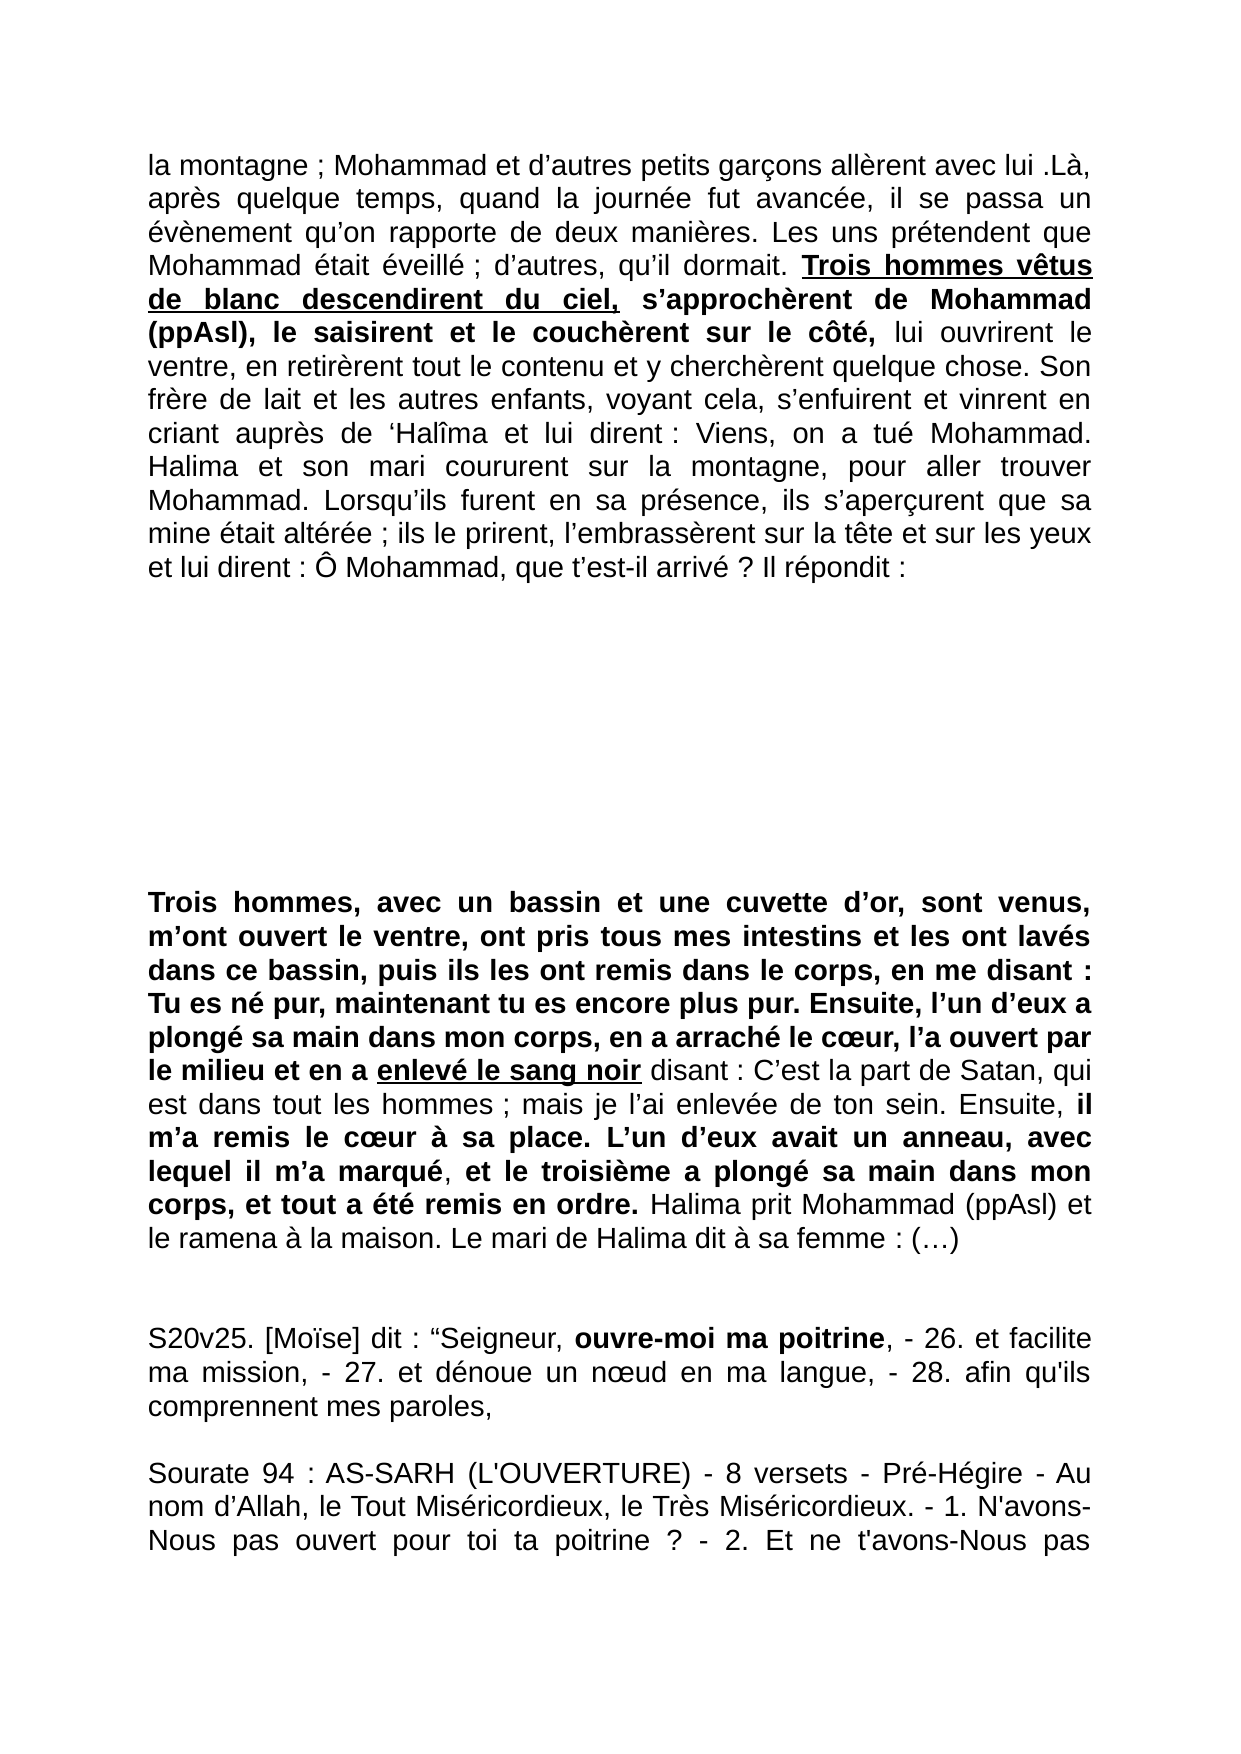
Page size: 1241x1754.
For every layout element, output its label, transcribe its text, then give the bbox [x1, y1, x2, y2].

text la montagne ; Mohammad et d’autres petits garçons allèrent avec lui .Là, après quelque temps, quand la journée fut avancée, il se passa un évènement qu’on rapporte de deux manières. Les uns prétendent que Mohammad était éveillé ; d’autres, qu’il dormait. Trois hommes vêtus de blanc descendirent du ciel, s’approchèrent de Mohammad (ppAsl), le saisirent et le couchèrent sur le côté, lui ouvrirent le ventre, en retirèrent tout le contenu et y cherchèrent quelque chose. Son frère de lait et les autres enfants, voyant cela, s’enfuirent et vinrent en criant auprès de ‘Halîma et lui dirent : Viens, on a tué Mohammad. Halima et son mari coururent sur la montagne, pour aller trouver Mohammad. Lorsqu’ils furent en sa présence, ils s’aperçurent que sa mine était altérée ; ils le prirent, l’embrassèrent sur la tête et sur les yeux et lui dirent : Ô Mohammad, que t’est-il arrivé ? Il répondit : [148, 148, 1093, 584]
text Sourate 94 : AS-SARH (L'OUVERTURE) - 8 versets - Pré-Hégire - Au nom d’Allah, le Tout Miséricordieux, le Très Miséricordieux. - 1. N'avons-Nous pas ouvert pour toi ta poitrine ? - 2. Et ne t'avons-Nous pas [148, 1456, 1093, 1556]
text Trois hommes, avec un bassin et une cuvette d’or, sont venus, m’ont ouvert le ventre, ont pris tous mes intestins et les ont lavés dans ce bassin, puis ils les ont remis dans le corps, en me disant : Tu es né pur, maintenant tu es encore plus pur. Ensuite, l’un d’eux a plongé sa main dans mon corps, en a arraché le cœur, l’a ouvert par le milieu et en a enlevé le sang noir disant : C’est la part de Satan, qui est dans tout les hommes ; mais je l’ai enlevée de ton sein. Ensuite, il m’a remis le cœur à sa place. L’un d’eux avait un anneau, avec lequel il m’a marqué, et le troisième a plongé sa main dans mon corps, et tout a été remis en ordre. Halima prit Mohammad (ppAsl) et le ramena à la maison. Le mari de Halima dit à sa femme : (…) [148, 886, 1093, 1254]
text S20v25. [Moïse] dit : “Seigneur, ouvre-moi ma poitrine, - 26. et facilite ma mission, - 27. et dénoue un nœud en ma langue, - 28. afin qu'ils comprennent mes paroles, [148, 1322, 1093, 1422]
